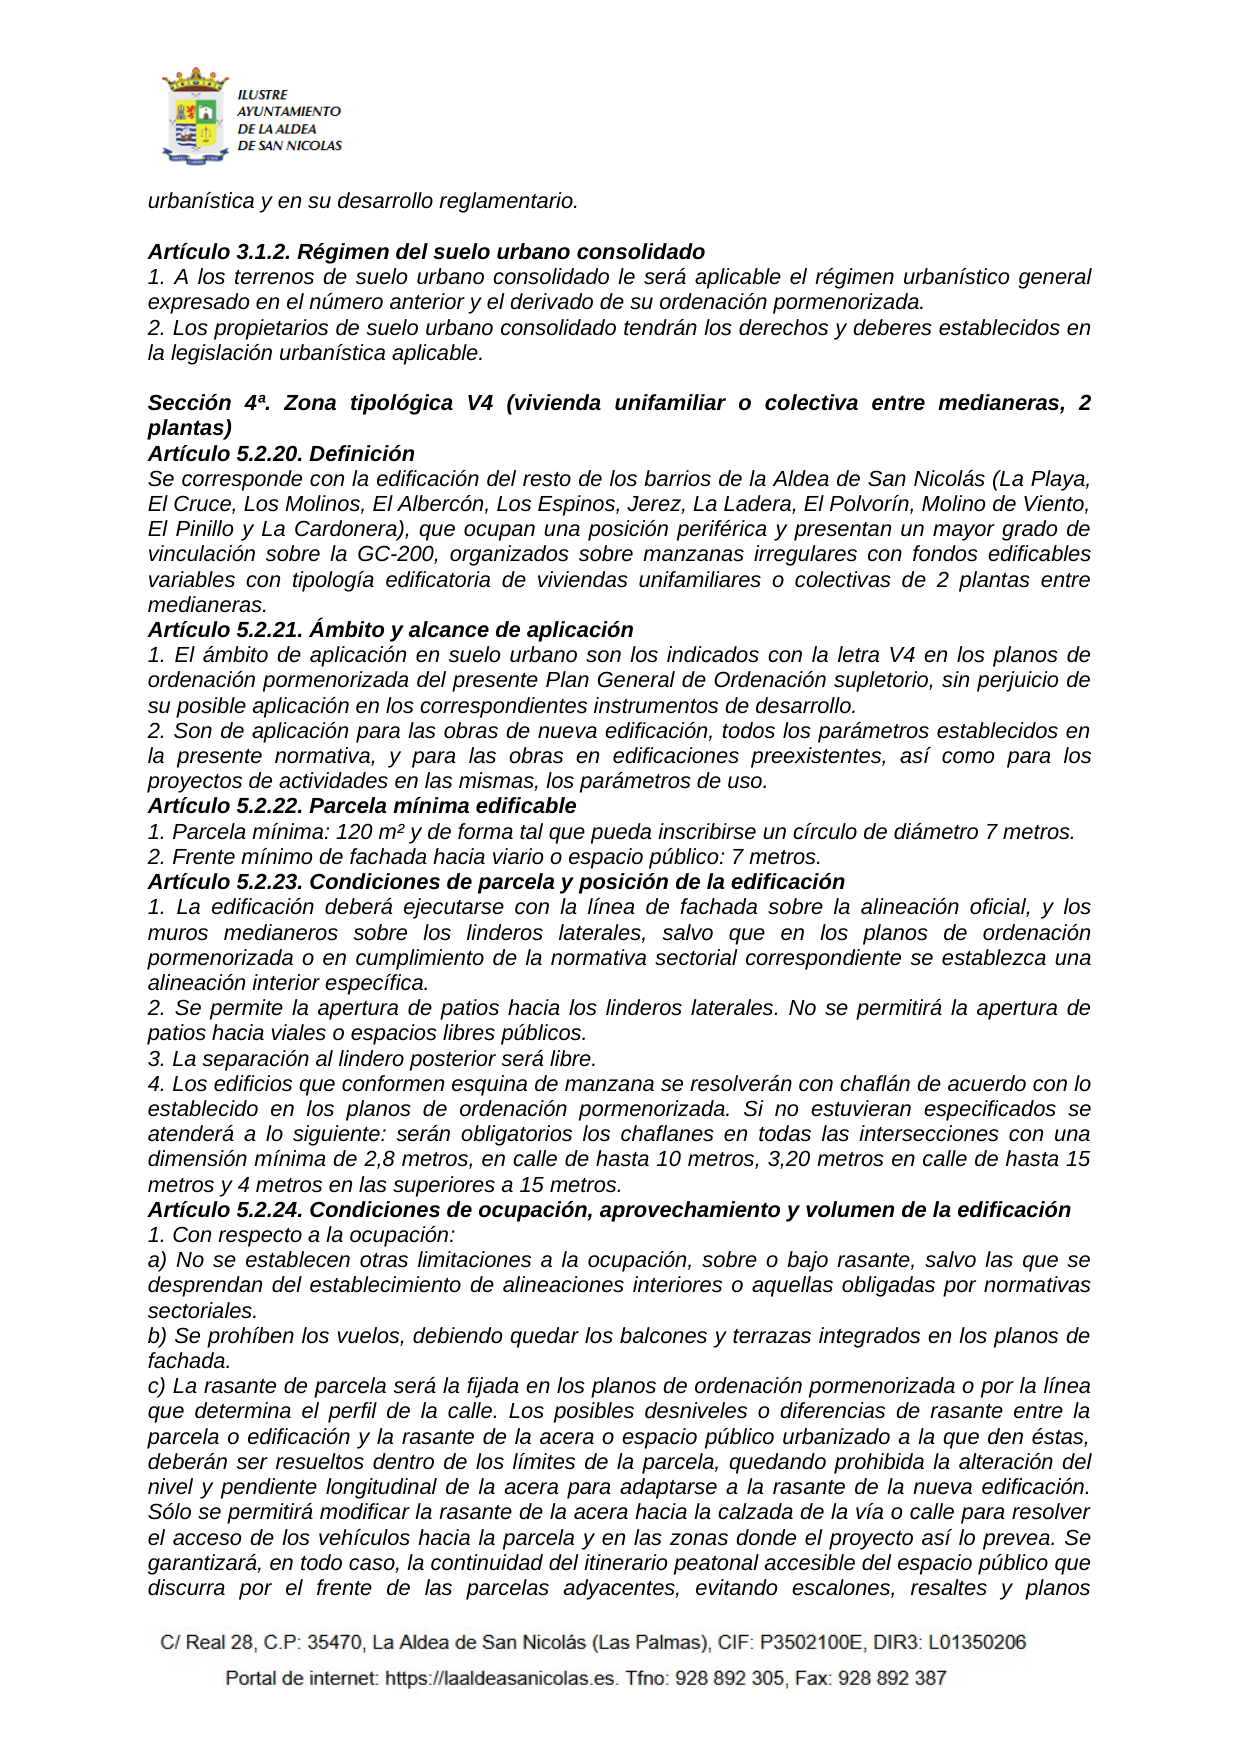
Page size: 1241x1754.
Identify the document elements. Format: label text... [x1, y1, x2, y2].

text c) La rasante de parcela será la fijada en los planos de ordenación pormenorizada o por la línea que determina el perfil de la calle. Los posibles desniveles o diferencias de rasante entre la parcela o edificación y la rasante de la acera o espacio público urbanizado a la que den éstas, deberán ser resueltos dentro de los límites de la parcela, quedando prohibida la alteración del nivel y pendiente longitudinal de la acera para adaptarse a la rasante de la nueva edificación. Sólo se permitirá modificar la rasante de la acera hacia la calzada de la vía o calle para resolver el acceso de los vehículos hacia la parcela y en las zonas donde el proyecto así lo prevea. Se garantizará, en todo caso, la continuidad del itinerario peatonal accesible del espacio público que discurra por el frente de las parcelas adyacentes, evitando escalones, resaltes y planos [148, 1373, 1093, 1600]
text Sección 4ª. Zona tipológica V4 (vivienda unifamiliar o colectiva entre medianeras, 2 plantas) [148, 390, 1093, 441]
text 2. Son de aplicación para las obras de nueva edificación, todos los parámetros establecidos en la presente normativa, y para las obras en edificaciones preexistentes, así como para los proyectos de actividades en las mismas, los parámetros de uso. [148, 718, 1093, 793]
text 1. Con respecto a la ocupación: [148, 1222, 1093, 1247]
text Artículo 5.2.22. Parcela mínima edificable [148, 793, 1093, 819]
text 1. La edificación deberá ejecutarse con la línea de fachada sobre la alineación oficial, y los muros medianeros sobre los linderos laterales, salvo que en los planos de ordenación pormenorizada o en cumplimiento de la normativa sectorial correspondiente se establezca una alineación interior específica. [148, 894, 1093, 995]
text 2. Se permite la apertura de patios hacia los linderos laterales. No se permitirá la apertura de patios hacia viales o espacios libres públicos. [148, 995, 1093, 1046]
picture [148, 59, 358, 173]
text Artículo 5.2.21. Ámbito y alcance de aplicación [148, 617, 1093, 642]
text 1. A los terrenos de suelo urbano consolidado le será aplicable el régimen urbanístico general expresado en el número anterior y el derivado de su ordenación pormenorizada. [148, 264, 1093, 314]
text Artículo 3.1.2. Régimen del suelo urbano consolidado [148, 239, 1093, 264]
text Artículo 5.2.23. Condiciones de parcela y posición de la edificación [148, 869, 1093, 894]
picture [148, 1626, 1034, 1694]
text 2. Frente mínimo de fachada hacia viario o espacio público: 7 metros. [148, 844, 1093, 869]
text 3. La separación al lindero posterior será libre. [148, 1046, 1093, 1071]
text Se corresponde con la edificación del resto de los barrios de la Aldea de San Nicolás (La Playa, El Cruce, Los Molinos, El Albercón, Los Espinos, Jerez, La Ladera, El Polvorín, Molino de Viento, El Pinillo y La Cardonera), que ocupan una posición periférica y presentan un mayor grado de vinculación sobre la GC-200, organizados sobre manzanas irregulares con fondos edificables variables con tipología edificatoria de viviendas unifamiliares o colectivas de 2 plantas entre medianeras. [148, 466, 1093, 617]
text 1. El ámbito de aplicación en suelo urbano son los indicados con la letra V4 en los planos de ordenación pormenorizada del presente Plan General de Ordenación supletorio, sin perjuicio de su posible aplicación en los correspondientes instrumentos de desarrollo. [148, 642, 1093, 718]
text Artículo 5.2.20. Definición [148, 441, 1093, 466]
text b) Se prohíben los vuelos, debiendo quedar los balcones y terrazas integrados en los planos de fachada. [148, 1323, 1093, 1373]
text a) No se establecen otras limitaciones a la ocupación, sobre o bajo rasante, salvo las que se desprendan del establecimiento de alineaciones interiores o aquellas obligadas por normativas sectoriales. [148, 1247, 1093, 1323]
text urbanística y en su desarrollo reglamentario. [148, 188, 1093, 214]
text 2. Los propietarios de suelo urbano consolidado tendrán los derechos y deberes establecidos en la legislación urbanística aplicable. [148, 314, 1093, 365]
text 1. Parcela mínima: 120 m² y de forma tal que pueda inscribirse un círculo de diámetro 7 metros. [148, 819, 1093, 844]
text Artículo 5.2.24. Condiciones de ocupación, aprovechamiento y volumen de la edificación [148, 1197, 1093, 1222]
text 4. Los edificios que conformen esquina de manzana se resolverán con chaflán de acuerdo con lo establecido en los planos de ordenación pormenorizada. Si no estuvieran especificados se atenderá a lo siguiente: serán obligatorios los chaflanes en todas las intersecciones con una dimensión mínima de 2,8 metros, en calle de hasta 10 metros, 3,20 metros en calle de hasta 15 metros y 4 metros en las superiores a 15 metros. [148, 1071, 1093, 1197]
